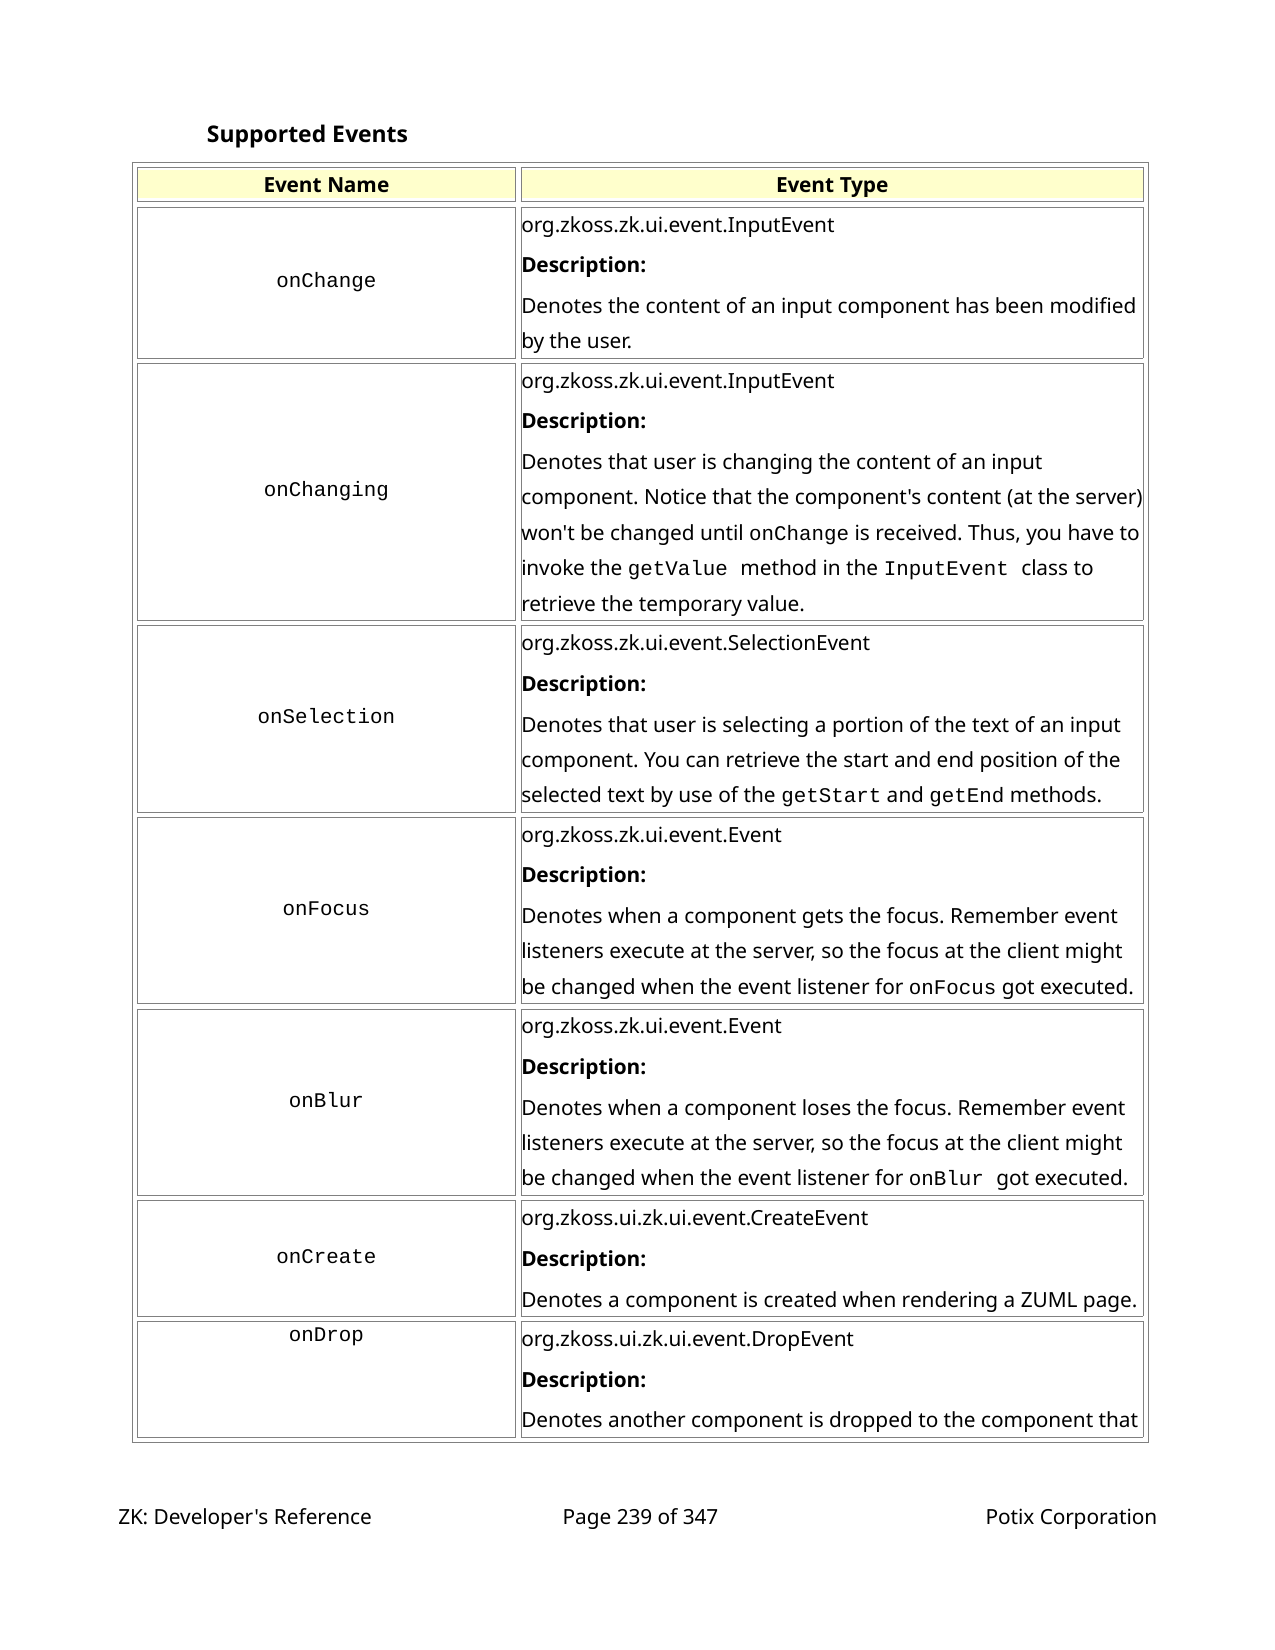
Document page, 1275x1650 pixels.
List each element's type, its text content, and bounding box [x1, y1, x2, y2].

table_cell onChanging [134, 358, 518, 620]
table_cell org.zkoss.zk.ui.event.SelectionEvent Description: Denotes that user is selecting a portion of the text of an input component. You can retrieve the start and end position of the selected text by use of the getStart and getEnd methods. [518, 620, 1146, 812]
table_header Event Name [134, 163, 518, 201]
table_cell onDrop [134, 1316, 518, 1437]
table_cell org.zkoss.zk.ui.event.InputEvent Description: Denotes that user is changing the content of an input component. Notice that the component's content (at the server) won't be changed until onChange is received. Thus, you have to invoke the getValue method in the InputEvent class to retrieve the temporary value. [518, 358, 1146, 620]
table_cell onBlur [134, 1003, 518, 1195]
table_cell onCreate [134, 1195, 518, 1316]
table_cell onFocus [134, 812, 518, 1003]
table_cell org.zkoss.zk.ui.event.Event Description: Denotes when a component gets the focus. Remember event listeners execute at the server, so the focus at the client might be changed when the event listener for onFocus got executed. [518, 812, 1146, 1003]
table_cell org.zkoss.zk.ui.event.InputEvent Description: Denotes the content of an input component has been modified by the user. [518, 201, 1146, 357]
table_cell onSelection [134, 620, 518, 812]
table_cell org.zkoss.ui.zk.ui.event.CreateEvent Description: Denotes a component is created when rendering a ZUML page. [518, 1195, 1146, 1316]
table_cell org.zkoss.zk.ui.event.Event Description: Denotes when a component loses the focus. Remember event listeners execute at the server, so the focus at the client might be changed when the event listener for onBlur got executed. [518, 1003, 1146, 1195]
table_header Event Type [518, 163, 1146, 201]
table_cell onChange [134, 201, 518, 357]
table_cell org.zkoss.ui.zk.ui.event.DropEvent Description: Denotes another component is dropped to the component that [518, 1316, 1146, 1437]
subtitle Supported Events [207, 118, 1157, 149]
